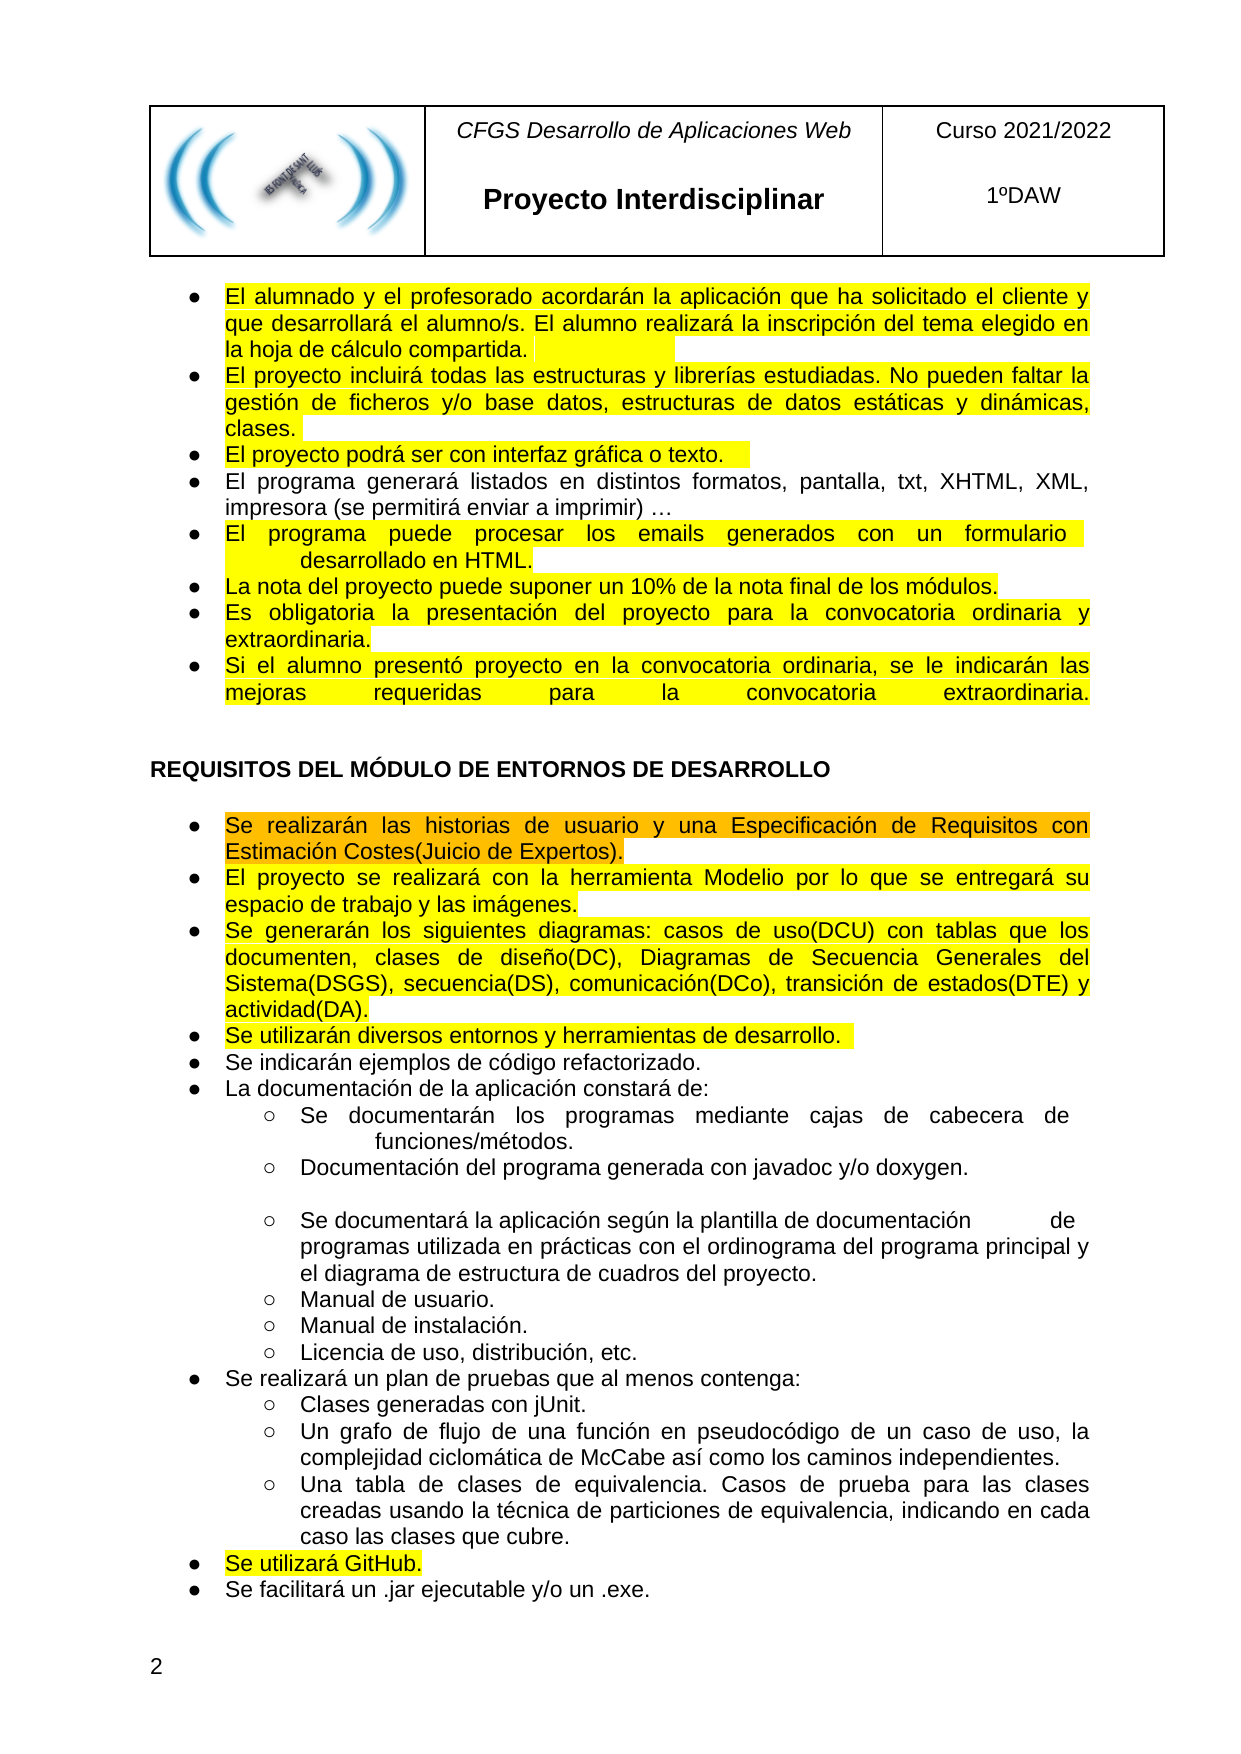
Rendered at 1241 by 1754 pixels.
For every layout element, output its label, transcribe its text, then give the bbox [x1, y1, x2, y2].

list El alumnado y el profesorado acordarán la aplicación que ha solicitado el cliente y que desarrollará el alumno/s. El alumno realizará la inscripción del tema elegido en la hoja de cálculo compartida. [187, 283, 1090, 362]
list Manual de usuario. [262, 1286, 1090, 1312]
list Se indicarán ejemplos de código refactorizado. [187, 1049, 1090, 1075]
list El proyecto podrá ser con interfaz gráfica o texto. [187, 441, 1090, 468]
list Un grafo de flujo de una función en pseudocódigo de un caso de uso, la complejidad ciclomática de McCabe así como los caminos independientes. [262, 1418, 1090, 1471]
list Se documentarán los programas mediante cajas de cabecera de funciones/métodos. [262, 1102, 1090, 1154]
list Se realizarán las historias de usuario y una Especificación de Requisitos con Estimación Costes(Juicio de Expertos). [187, 812, 1090, 864]
list Se generarán los siguientes diagramas: casos de uso(DCU) con tablas que los documenten, clases de diseño(DC), Diagramas de Secuencia Generales del Sistema(DSGS), secuencia(DS), comunicación(DCo), transición de estados(DTE) y actividad(DA). [187, 917, 1090, 1022]
list Clases generadas con jUnit. [262, 1391, 1090, 1418]
list La nota del proyecto puede suponer un 10% de la nota final de los módulos. [187, 573, 1090, 599]
list El proyecto incluirá todas las estructuras y librerías estudiadas. No pueden faltar la gestión de ficheros y/o base datos, estructuras de datos estáticas y dinámicas, clases. [187, 362, 1090, 441]
list Se realizará un plan de pruebas que al menos contenga: [187, 1365, 1090, 1391]
list Una tabla de clases de equivalencia. Casos de prueba para las clases creadas usando la técnica de particiones de equivalencia, indicando en cada caso las clases que cubre. [262, 1471, 1090, 1549]
list Se facilitará un .jar ejecutable y/o un .exe. [187, 1576, 1090, 1602]
list La documentación de la aplicación constará de: [187, 1075, 1090, 1102]
text REQUISITOS DEL MÓDULO DE ENTORNOS DE DESARROLLO [150, 756, 1090, 782]
picture [160, 117, 414, 245]
list Si el alumno presentó proyecto en la convocatoria ordinaria, se le indicarán las mejoras requeridas para la convocatoria extraordinaria. [187, 652, 1090, 731]
list Es obligatoria la presentación del proyecto para la convocatoria ordinaria y extraordinaria. [187, 599, 1090, 652]
list Documentación del programa generada con javadoc y/o doxygen. [262, 1154, 1090, 1207]
list Se documentará la aplicación según la plantilla de documentación de programas utilizada en prácticas con el ordinograma del programa principal y el diagrama de estructura de cuadros del proyecto. [262, 1207, 1090, 1286]
list El programa puede procesar los emails generados con un formulario desarrollado en HTML. [187, 520, 1090, 573]
list Se utilizarán diversos entornos y herramientas de desarrollo. [187, 1022, 1090, 1049]
list El programa generará listados en distintos formatos, pantalla, txt, XHTML, XML, impresora (se permitirá enviar a imprimir) … [187, 468, 1090, 520]
list Manual de instalación. [262, 1312, 1090, 1339]
list Se utilizará GitHub. [187, 1549, 1090, 1576]
list El proyecto se realizará con la herramienta Modelio por lo que se entregará su espacio de trabajo y las imágenes. [187, 864, 1090, 917]
list Licencia de uso, distribución, etc. [262, 1339, 1090, 1365]
